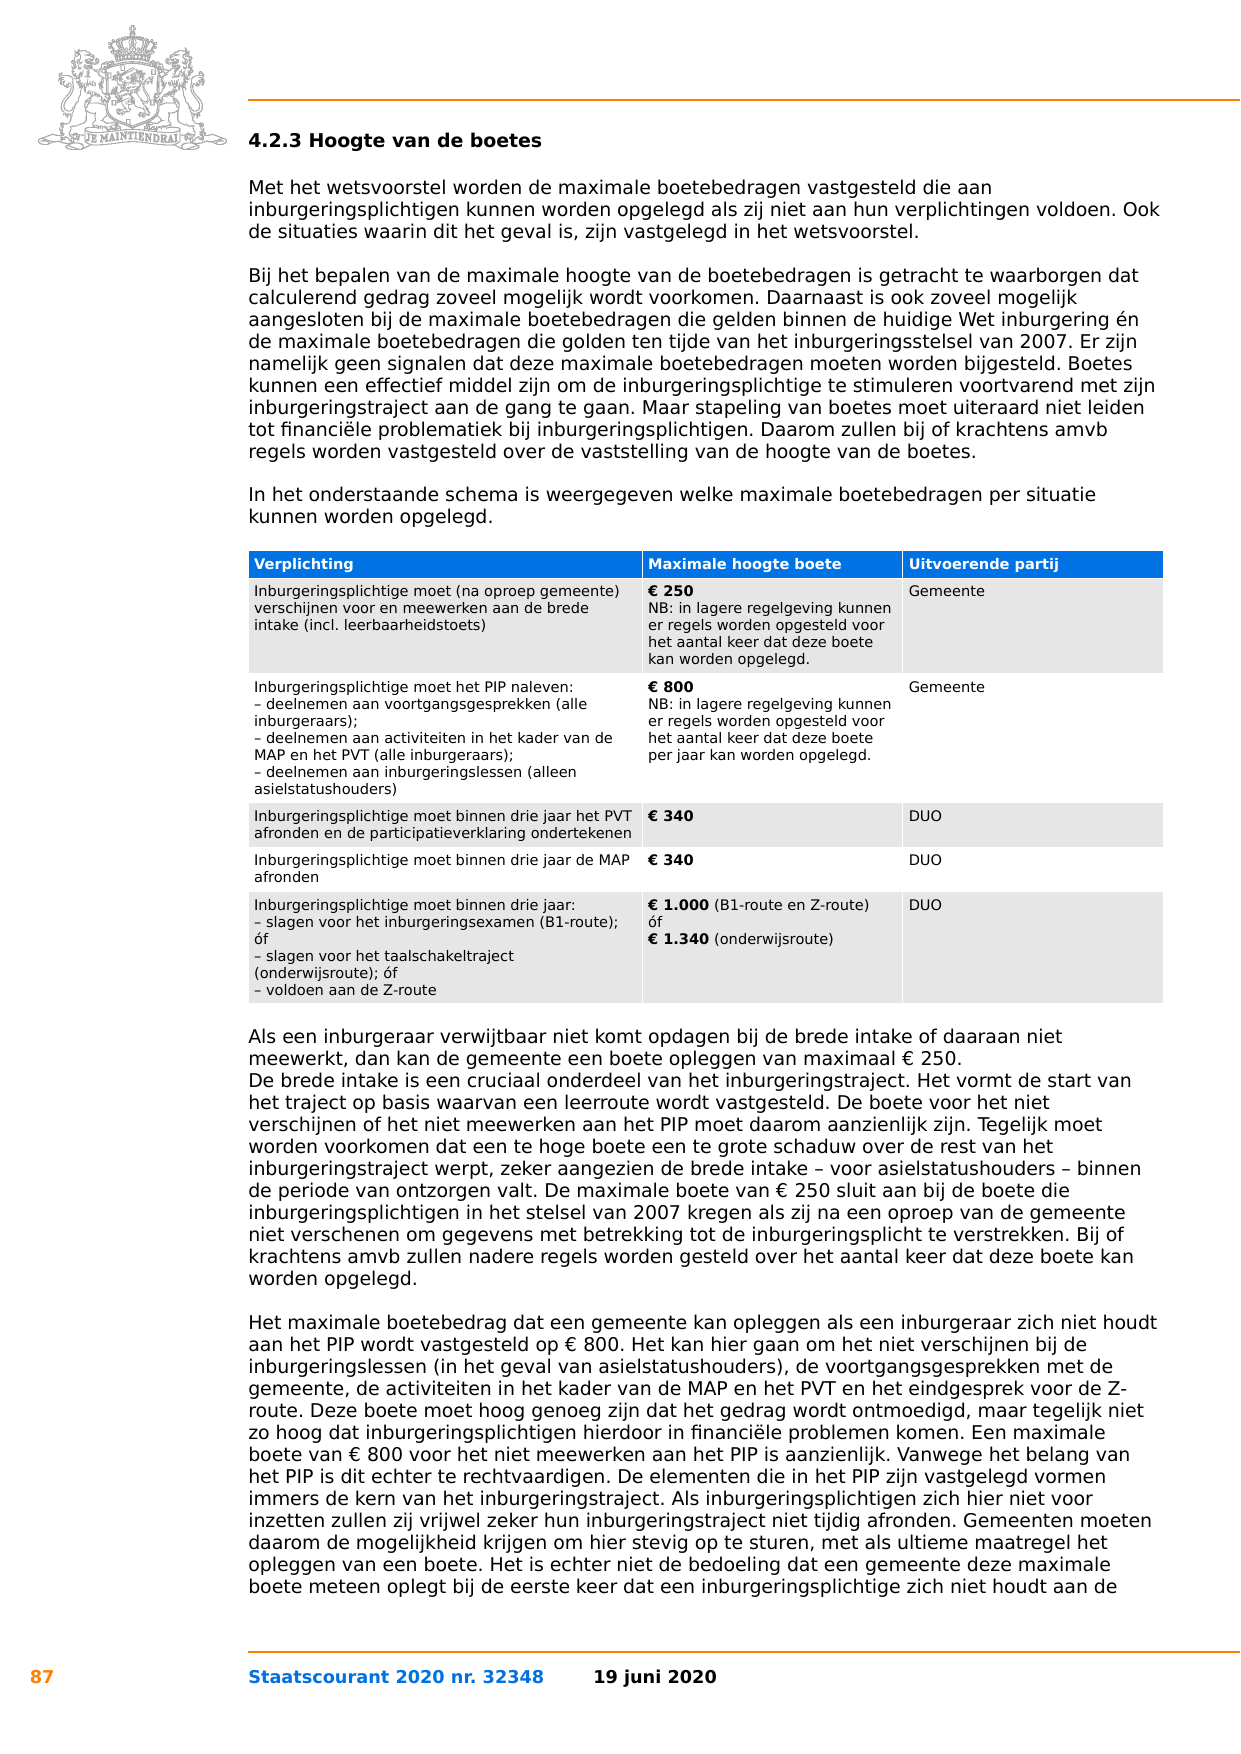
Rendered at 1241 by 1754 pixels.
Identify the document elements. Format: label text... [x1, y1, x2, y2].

text Als een inburgeraar verwijtbaar niet komt opdagen bij de brede intake of daaraan niet meewerkt, dan kan de gemeente een boete opleggen van maximaal € 250. [248, 1026, 1163, 1070]
text Het maximale boetebedrag dat een gemeente kan opleggen als een inburgeraar zich niet houdt aan het PIP wordt vastgesteld op € 800. Het kan hier gaan om het niet verschijnen bij de inburgeringslessen (in het geval van asielstatushouders), de voortgangsgesprekken met de gemeente, de activiteiten in het kader van de MAP en het PVT en het eindgesprek voor de Z-route. Deze boete moet hoog genoeg zijn dat het gedrag wordt ontmoedigd, maar tegelijk niet zo hoog dat inburgeringsplichtigen hierdoor in financiële problemen komen. Een maximale boete van € 800 voor het niet meewerken aan het PIP is aanzienlijk. Vanwege het belang van het PIP is dit echter te rechtvaardigen. De elementen die in het PIP zijn vastgelegd vormen immers de kern van het inburgeringstraject. Als inburgeringsplichtigen zich hier niet voor inzetten zullen zij vrijwel zeker hun inburgeringstraject niet tijdig afronden. Gemeenten moeten daarom de mogelijkheid krijgen om hier stevig op te sturen, met als ultieme maatregel het opleggen van een boete. Het is echter niet de bedoeling dat een gemeente deze maximale boete meteen oplegt bij de eerste keer dat een inburgeringsplichtige zich niet houdt aan de [248, 1312, 1163, 1597]
table_header Maximale hoogte boete [643, 551, 902, 578]
table_cell Gemeente [903, 674, 1163, 802]
picture [38, 25, 227, 150]
table_cell € 340 [643, 848, 902, 891]
text De brede intake is een cruciaal onderdeel van het inburgeringstraject. Het vormt de start van het traject op basis waarvan een leerroute wordt vastgesteld. De boete voor het niet verschijnen of het niet meewerken aan het PIP moet daarom aanzienlijk zijn. Tegelijk moet worden voorkomen dat een te hoge boete een te grote schaduw over de rest van het inburgeringstraject werpt, zeker aangezien de brede intake – voor asielstatushouders – binnen de periode van ontzorgen valt. De maximale boete van € 250 sluit aan bij de boete die inburgeringsplichtigen in het stelsel van 2007 kregen als zij na een oproep van de gemeente niet verschenen om gegevens met betrekking tot de inburgeringsplicht te verstrekken. Bij of krachtens amvb zullen nadere regels worden gesteld over het aantal keer dat deze boete kan worden opgelegd. [248, 1070, 1163, 1290]
table_cell € 250 NB: in lagere regelgeving kunnen er regels worden opgesteld voor het aantal keer dat deze boete kan worden opgelegd. [643, 579, 902, 673]
table_cell Inburgeringsplichtige moet binnen drie jaar het PVT afronden en de participatieverklaring ondertekenen [249, 803, 642, 847]
table_cell € 1.000 (B1-route en Z-route) óf € 1.340 (onderwijsroute) [643, 892, 902, 1003]
table_cell Inburgeringsplichtige moet (na oproep gemeente) verschijnen voor en meewerken aan de brede intake (incl. leerbaarheidstoets) [249, 579, 642, 673]
table_cell DUO [903, 803, 1163, 847]
table_cell € 340 [643, 803, 902, 847]
subtitle 4.2.3 Hoogte van de boetes [248, 130, 1163, 152]
table_cell Inburgeringsplichtige moet binnen drie jaar: – slagen voor het inburgeringsexamen (B1-route); óf – slagen voor het taalschakeltraject (onderwijsroute); óf – voldoen aan de Z-route [249, 892, 642, 1003]
table_cell € 800 NB: in lagere regelgeving kunnen er regels worden opgesteld voor het aantal keer dat deze boete per jaar kan worden opgelegd. [643, 674, 902, 802]
table_header Verplichting [249, 551, 642, 578]
table_header Uitvoerende partij [903, 551, 1163, 578]
table_cell Gemeente [903, 579, 1163, 673]
text In het onderstaande schema is weergegeven welke maximale boetebedragen per situatie kunnen worden opgelegd. [248, 484, 1163, 528]
text Bij het bepalen van de maximale hoogte van de boetebedragen is getracht te waarborgen dat calculerend gedrag zoveel mogelijk wordt voorkomen. Daarnaast is ook zoveel mogelijk aangesloten bij de maximale boetebedragen die gelden binnen de huidige Wet inburgering én de maximale boetebedragen die golden ten tijde van het inburgeringsstelsel van 2007. Er zijn namelijk geen signalen dat deze maximale boetebedragen moeten worden bijgesteld. Boetes kunnen een effectief middel zijn om de inburgeringsplichtige te stimuleren voortvarend met zijn inburgeringstraject aan de gang te gaan. Maar stapeling van boetes moet uiteraard niet leiden tot financiële problematiek bij inburgeringsplichtigen. Daarom zullen bij of krachtens amvb regels worden vastgesteld over de vaststelling van de hoogte van de boetes. [248, 265, 1163, 462]
table_cell Inburgeringsplichtige moet het PIP naleven: – deelnemen aan voortgangsgesprekken (alle inburgeraars); – deelnemen aan activiteiten in het kader van de MAP en het PVT (alle inburgeraars); – deelnemen aan inburgeringslessen (alleen asielstatushouders) [249, 674, 642, 802]
table_cell DUO [903, 892, 1163, 1003]
table_cell Inburgeringsplichtige moet binnen drie jaar de MAP afronden [249, 848, 642, 891]
table_cell DUO [903, 848, 1163, 891]
text Met het wetsvoorstel worden de maximale boetebedragen vastgesteld die aan inburgeringsplichtigen kunnen worden opgelegd als zij niet aan hun verplichtingen voldoen. Ook de situaties waarin dit het geval is, zijn vastgelegd in het wetsvoorstel. [248, 177, 1163, 243]
